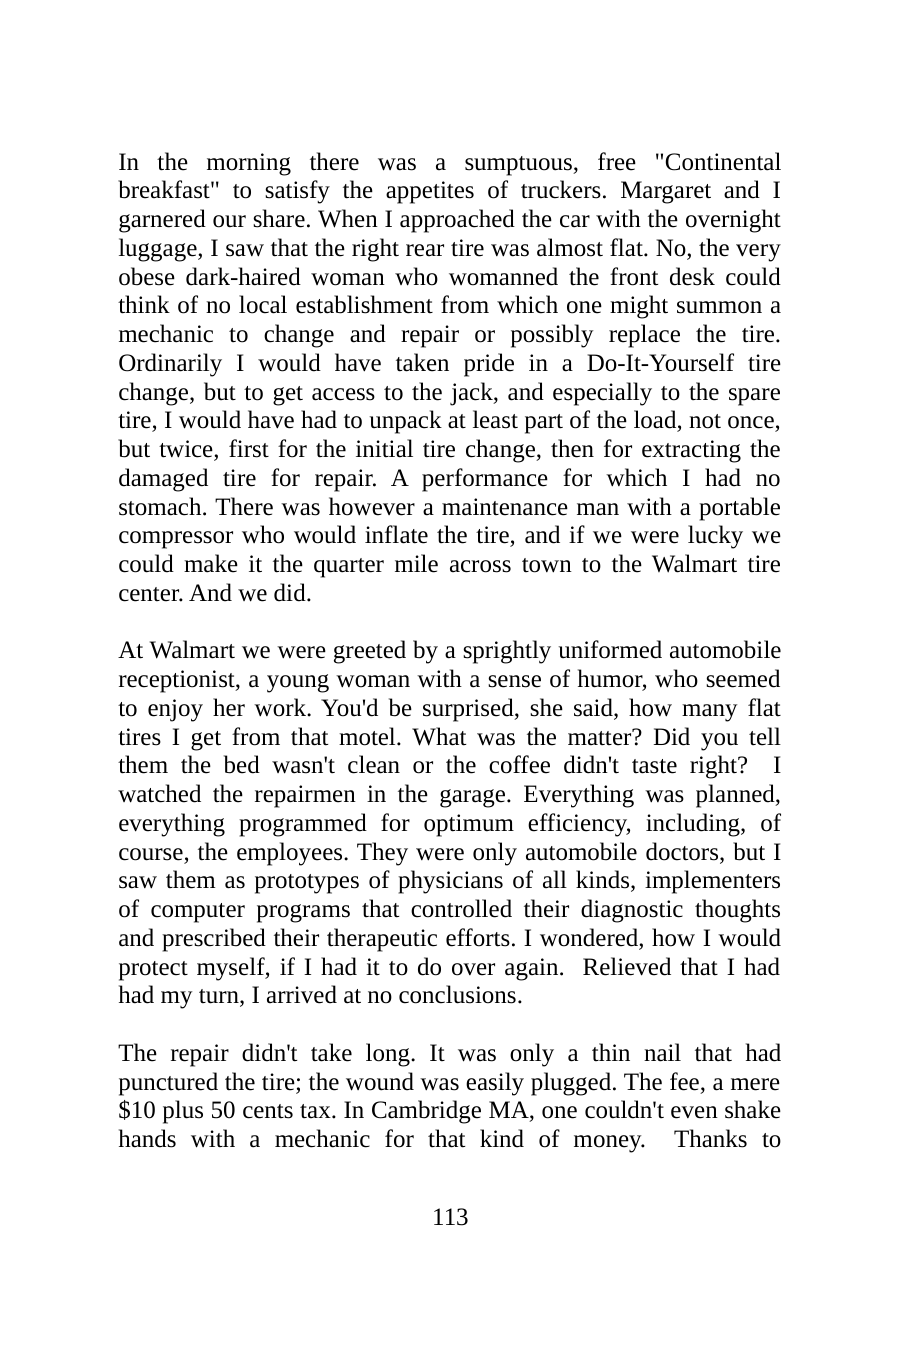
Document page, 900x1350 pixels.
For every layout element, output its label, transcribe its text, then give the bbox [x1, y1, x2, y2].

text In the morning there was a sumptuous, free "Continental breakfast" to satisfy the appetites of truckers. Margaret and I garnered our share. When I approached the car with the overnight luggage, I saw that the right rear tire was almost flat. No, the very obese dark-haired woman who womanned the front desk could think of no local establishment from which one might summon a mechanic to change and repair or possibly replace the tire. Ordinarily I would have taken pride in a Do-It-Yourself tire change, but to get access to the jack, and especially to the spare tire, I would have had to unpack at least part of the load, not once, but twice, first for the initial tire change, then for extracting the damaged tire for repair. A performance for which I had no stomach. There was however a maintenance man with a portable compressor who would inflate the tire, and if we were lucky we could make it the quarter mile across town to the Walmart tire center. And we did. [118, 147, 782, 607]
text The repair didn't take long. It was only a thin nail that had punctured the tire; the wound was easily plugged. The fee, a mere $10 plus 50 cents tax. In Cambridge MA, one couldn't even shake hands with a mechanic for that kind of money. Thanks to [118, 1038, 782, 1153]
text At Walmart we were greeted by a sprightly uniformed automobile receptionist, a young woman with a sense of humor, who seemed to enjoy her work. You'd be surprised, she said, how many flat tires I get from that motel. What was the matter? Did you tell them the bed wasn't clean or the coffee didn't taste right? I watched the repairmen in the garage. Everything was planned, everything programmed for optimum efficiency, including, of course, the employees. They were only automobile doctors, but I saw them as prototypes of physicians of all kinds, implementers of computer programs that controlled their diagnostic thoughts and prescribed their therapeutic efforts. I wondered, how I would protect myself, if I had it to do over again. Relieved that I had had my turn, I arrived at no conclusions. [118, 636, 782, 1009]
